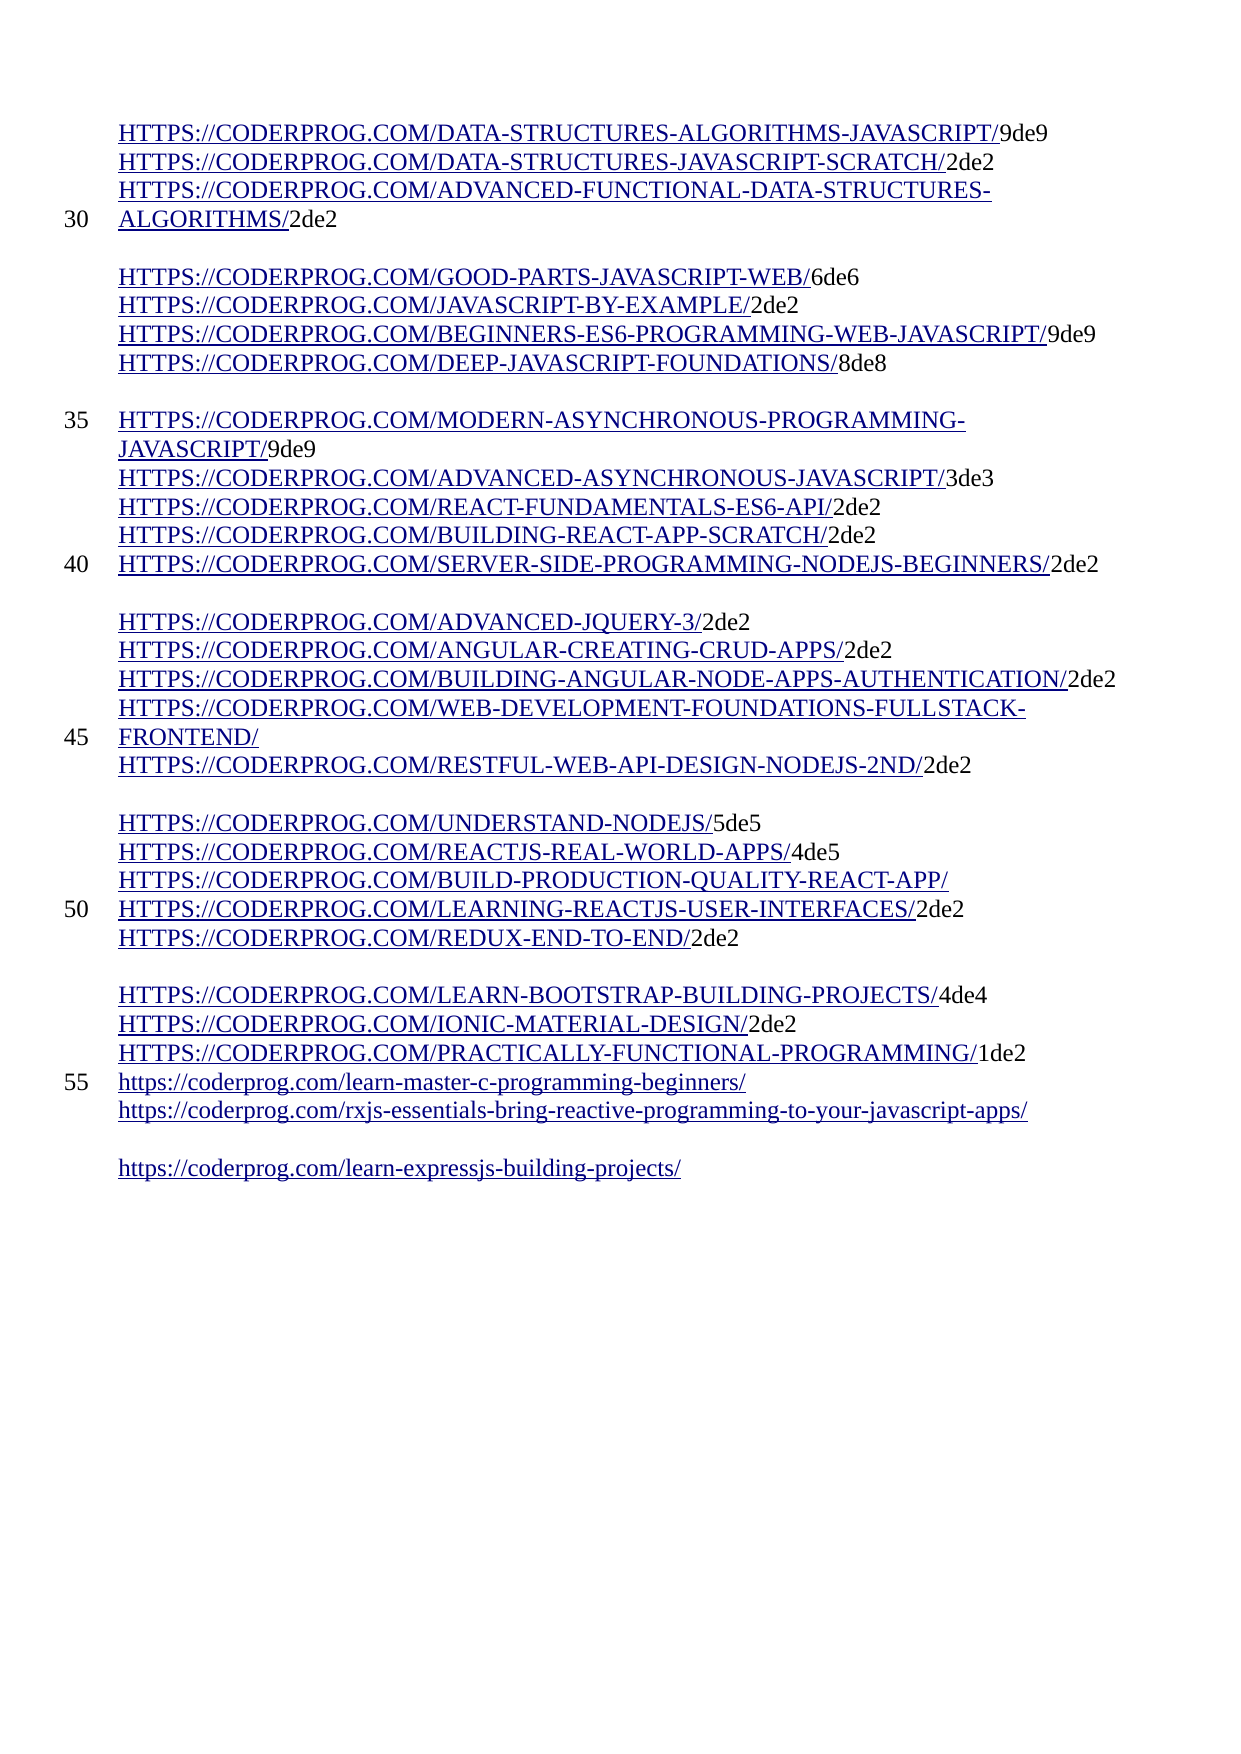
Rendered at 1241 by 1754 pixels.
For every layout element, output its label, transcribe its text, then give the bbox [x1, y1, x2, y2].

text https://coderprog.com/rxjs-essentials-bring-reactive-programming-to-your-javascript-apps/ [118, 1096, 1122, 1124]
text HTTPS://CODERPROG.COM/ADVANCED-JQUERY-3/2de2 [118, 607, 1122, 636]
text HTTPS://CODERPROG.COM/MODERN-ASYNCHRONOUS-PROGRAMMING-JAVASCRIPT/9de9 [118, 406, 1122, 463]
text HTTPS://CODERPROG.COM/JAVASCRIPT-BY-EXAMPLE/2de2 [118, 291, 1122, 319]
text HTTPS://CODERPROG.COM/RESTFUL-WEB-API-DESIGN-NODEJS-2ND/2de2 [118, 751, 1122, 779]
text HTTPS://CODERPROG.COM/REDUX-END-TO-END/2de2 [118, 923, 1122, 952]
text HTTPS://CODERPROG.COM/BUILD-PRODUCTION-QUALITY-REACT-APP/ [118, 866, 1122, 894]
text https://coderprog.com/learn-master-c-programming-beginners/ [118, 1067, 1122, 1096]
text HTTPS://CODERPROG.COM/SERVER-SIDE-PROGRAMMING-NODEJS-BEGINNERS/2de2 [118, 549, 1122, 578]
text HTTPS://CODERPROG.COM/UNDERSTAND-NODEJS/5de5 [118, 808, 1122, 837]
text HTTPS://CODERPROG.COM/ADVANCED-ASYNCHRONOUS-JAVASCRIPT/3de3 [118, 463, 1122, 492]
text HTTPS://CODERPROG.COM/PRACTICALLY-FUNCTIONAL-PROGRAMMING/1de2 [118, 1038, 1122, 1067]
text HTTPS://CODERPROG.COM/LEARN-BOOTSTRAP-BUILDING-PROJECTS/4de4 [118, 981, 1122, 1009]
text HTTPS://CODERPROG.COM/IONIC-MATERIAL-DESIGN/2de2 [118, 1009, 1122, 1038]
text HTTPS://CODERPROG.COM/BUILDING-REACT-APP-SCRATCH/2de2 [118, 521, 1122, 549]
text HTTPS://CODERPROG.COM/BEGINNERS-ES6-PROGRAMMING-WEB-JAVASCRIPT/9de9 [118, 319, 1122, 348]
text HTTPS://CODERPROG.COM/GOOD-PARTS-JAVASCRIPT-WEB/6de6 [118, 262, 1122, 291]
text HTTPS://CODERPROG.COM/WEB-DEVELOPMENT-FOUNDATIONS-FULLSTACK-FRONTEND/ [118, 693, 1122, 751]
text HTTPS://CODERPROG.COM/REACT-FUNDAMENTALS-ES6-API/2de2 [118, 492, 1122, 521]
text HTTPS://CODERPROG.COM/DEEP-JAVASCRIPT-FOUNDATIONS/8de8 [118, 348, 1122, 377]
text HTTPS://CODERPROG.COM/DATA-STRUCTURES-ALGORITHMS-JAVASCRIPT/9de9 [118, 118, 1122, 147]
text HTTPS://CODERPROG.COM/REACTJS-REAL-WORLD-APPS/4de5 [118, 837, 1122, 866]
text https://coderprog.com/learn-expressjs-building-projects/ [118, 1153, 1122, 1182]
text HTTPS://CODERPROG.COM/BUILDING-ANGULAR-NODE-APPS-AUTHENTICATION/2de2 [118, 664, 1122, 693]
text HTTPS://CODERPROG.COM/LEARNING-REACTJS-USER-INTERFACES/2de2 [118, 894, 1122, 923]
text HTTPS://CODERPROG.COM/ANGULAR-CREATING-CRUD-APPS/2de2 [118, 636, 1122, 664]
text HTTPS://CODERPROG.COM/ADVANCED-FUNCTIONAL-DATA-STRUCTURES-ALGORITHMS/2de2 [118, 176, 1122, 233]
text HTTPS://CODERPROG.COM/DATA-STRUCTURES-JAVASCRIPT-SCRATCH/2de2 [118, 147, 1122, 176]
